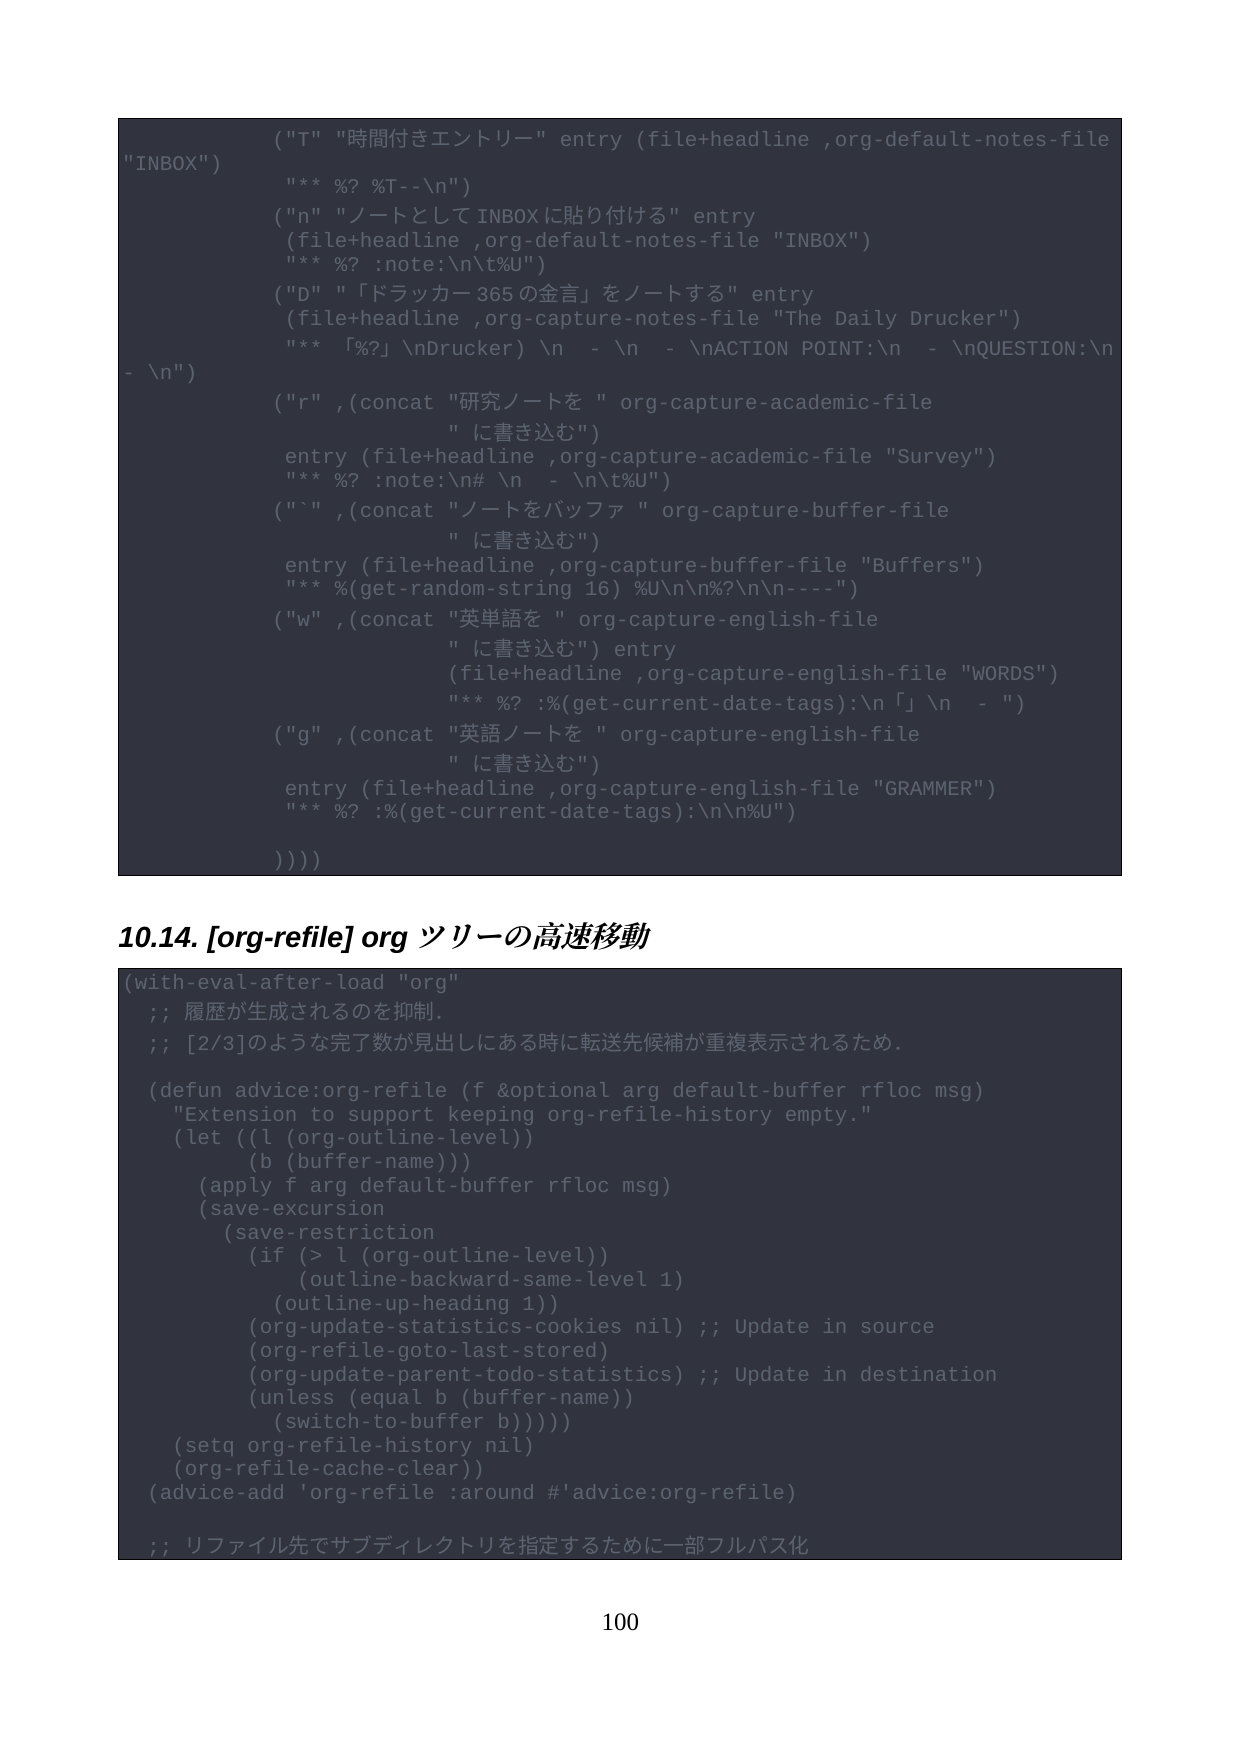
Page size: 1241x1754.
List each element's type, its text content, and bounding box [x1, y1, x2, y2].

text )))) [119, 844, 1121, 875]
text (switch-to-buffer b))))) [119, 1407, 1121, 1431]
text (defun advice:org-refile (f &optional arg default-buffer rfloc msg) [119, 1076, 1121, 1100]
text (org-update-parent-todo-statistics) ;; Update in destination [119, 1360, 1121, 1383]
text (save-restriction [119, 1218, 1121, 1242]
text (b (buffer-name))) [119, 1147, 1121, 1171]
text ;; リファイル先でサブディレクトリを指定するために一部フルパス化 [119, 1525, 1121, 1559]
text " に書き込む") [119, 520, 1121, 551]
text "** %? %T--\n") [119, 172, 1121, 196]
text entry (file+headline ,org-capture-english-file "GRAMMER") [119, 774, 1121, 797]
text (apply f arg default-buffer rfloc msg) [119, 1171, 1121, 1194]
text (if (> l (org-outline-level)) [119, 1242, 1121, 1265]
text (org-update-statistics-cookies nil) ;; Update in source [119, 1312, 1121, 1336]
text (advice-add 'org-refile :around #'advice:org-refile) [119, 1478, 1121, 1502]
text "Extension to support keeping org-refile-history empty." [119, 1100, 1121, 1123]
text "** 「%?」\nDrucker) \n - \n - \nACTION POINT:\n - \nQUESTION:\n - \n") [119, 328, 1121, 382]
text ("r" ,(concat "研究ノートを " org-capture-academic-file [119, 382, 1121, 412]
text (org-refile-cache-clear)) [119, 1454, 1121, 1478]
text ("w" ,(concat "英単語を " org-capture-english-file [119, 598, 1121, 628]
text " に書き込む") [119, 412, 1121, 442]
text " に書き込む") [119, 743, 1121, 774]
text (outline-up-heading 1)) [119, 1289, 1121, 1312]
text " に書き込む") entry [119, 628, 1121, 659]
text ;; 履歴が生成されるのを抑制． [119, 992, 1121, 1022]
text (file+headline ,org-capture-notes-file "The Daily Drucker") [119, 304, 1121, 328]
text (save-excursion [119, 1194, 1121, 1218]
text "** %? :%(get-current-date-tags):\n「」\n - ") [119, 682, 1121, 713]
text entry (file+headline ,org-capture-buffer-file "Buffers") [119, 551, 1121, 574]
text (file+headline ,org-default-notes-file "INBOX") [119, 226, 1121, 250]
text "** %(get-random-string 16) %U\n\n%?\n\n----") [119, 574, 1121, 598]
text ("g" ,(concat "英語ノートを " org-capture-english-file [119, 713, 1121, 743]
text (outline-backward-same-level 1) [119, 1265, 1121, 1289]
text (org-refile-goto-last-stored) [119, 1336, 1121, 1360]
subtitle [org-refile] orgツリーの高速移動 [118, 913, 1122, 955]
text (with-eval-after-load "org" [119, 969, 1121, 992]
text (unless (equal b (buffer-name)) [119, 1383, 1121, 1407]
text "** %? :%(get-current-date-tags):\n\n%U") [119, 797, 1121, 821]
text (let ((l (org-outline-level)) [119, 1123, 1121, 1147]
text ("`" ,(concat "ノートをバッファ " org-capture-buffer-file [119, 490, 1121, 520]
text entry (file+headline ,org-capture-academic-file "Survey") [119, 442, 1121, 466]
text "** %? :note:\n# \n - \n\t%U") [119, 466, 1121, 490]
text ("n" "ノートとしてINBOXに貼り付ける" entry [119, 196, 1121, 226]
text ;; [2/3]のような完了数が見出しにある時に転送先候補が重複表示されるため． [119, 1022, 1121, 1052]
text (file+headline ,org-capture-english-file "WORDS") [119, 659, 1121, 682]
text ("D" "「ドラッカー365の金言」をノートする" entry [119, 273, 1121, 304]
text "** %? :note:\n\t%U") [119, 250, 1121, 273]
text (setq org-refile-history nil) [119, 1431, 1121, 1454]
text ("T" "時間付きエントリー" entry (file+headline ,org-default-notes-file "INBOX") [119, 119, 1121, 172]
